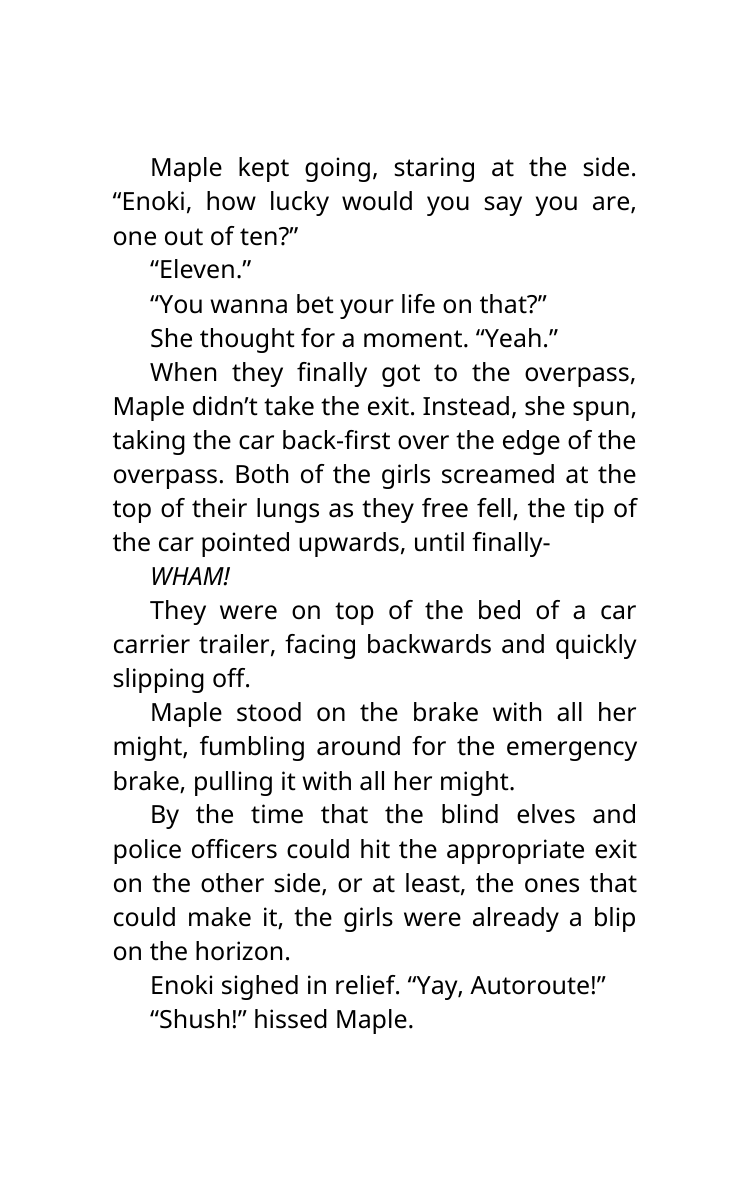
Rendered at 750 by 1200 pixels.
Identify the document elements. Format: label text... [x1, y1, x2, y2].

text They were on top of the bed of a car carrier trailer, facing backwards and quickly slipping off. [112, 593, 637, 695]
text “You wanna bet your life on that?” [112, 286, 637, 320]
text “Eleven.” [112, 252, 637, 286]
text She thought for a moment. “Yeah.” [112, 320, 637, 354]
text Maple stood on the brake with all her might, fumbling around for the emergency brake, pulling it with all her might. [112, 695, 637, 797]
text Maple kept going, staring at the side. “Enoki, how lucky would you say you are, one out of ten?” [112, 150, 637, 252]
text When they finally got to the overpass, Maple didn’t take the exit. Instead, she spun, taking the car back-first over the edge of the overpass. Both of the girls screamed at the top of their lungs as they free fell, the tip of the car pointed upwards, until finally- [112, 354, 637, 559]
text By the time that the blind elves and police officers could hit the appropriate exit on the other side, or at least, the ones that could make it, the girls were already a blip on the horizon. [112, 797, 637, 967]
text Enoki sighed in relief. “Yay, Autoroute!” [112, 967, 637, 1002]
text “Shush!” hissed Maple. [112, 1002, 637, 1036]
text WHAM! [112, 559, 637, 593]
